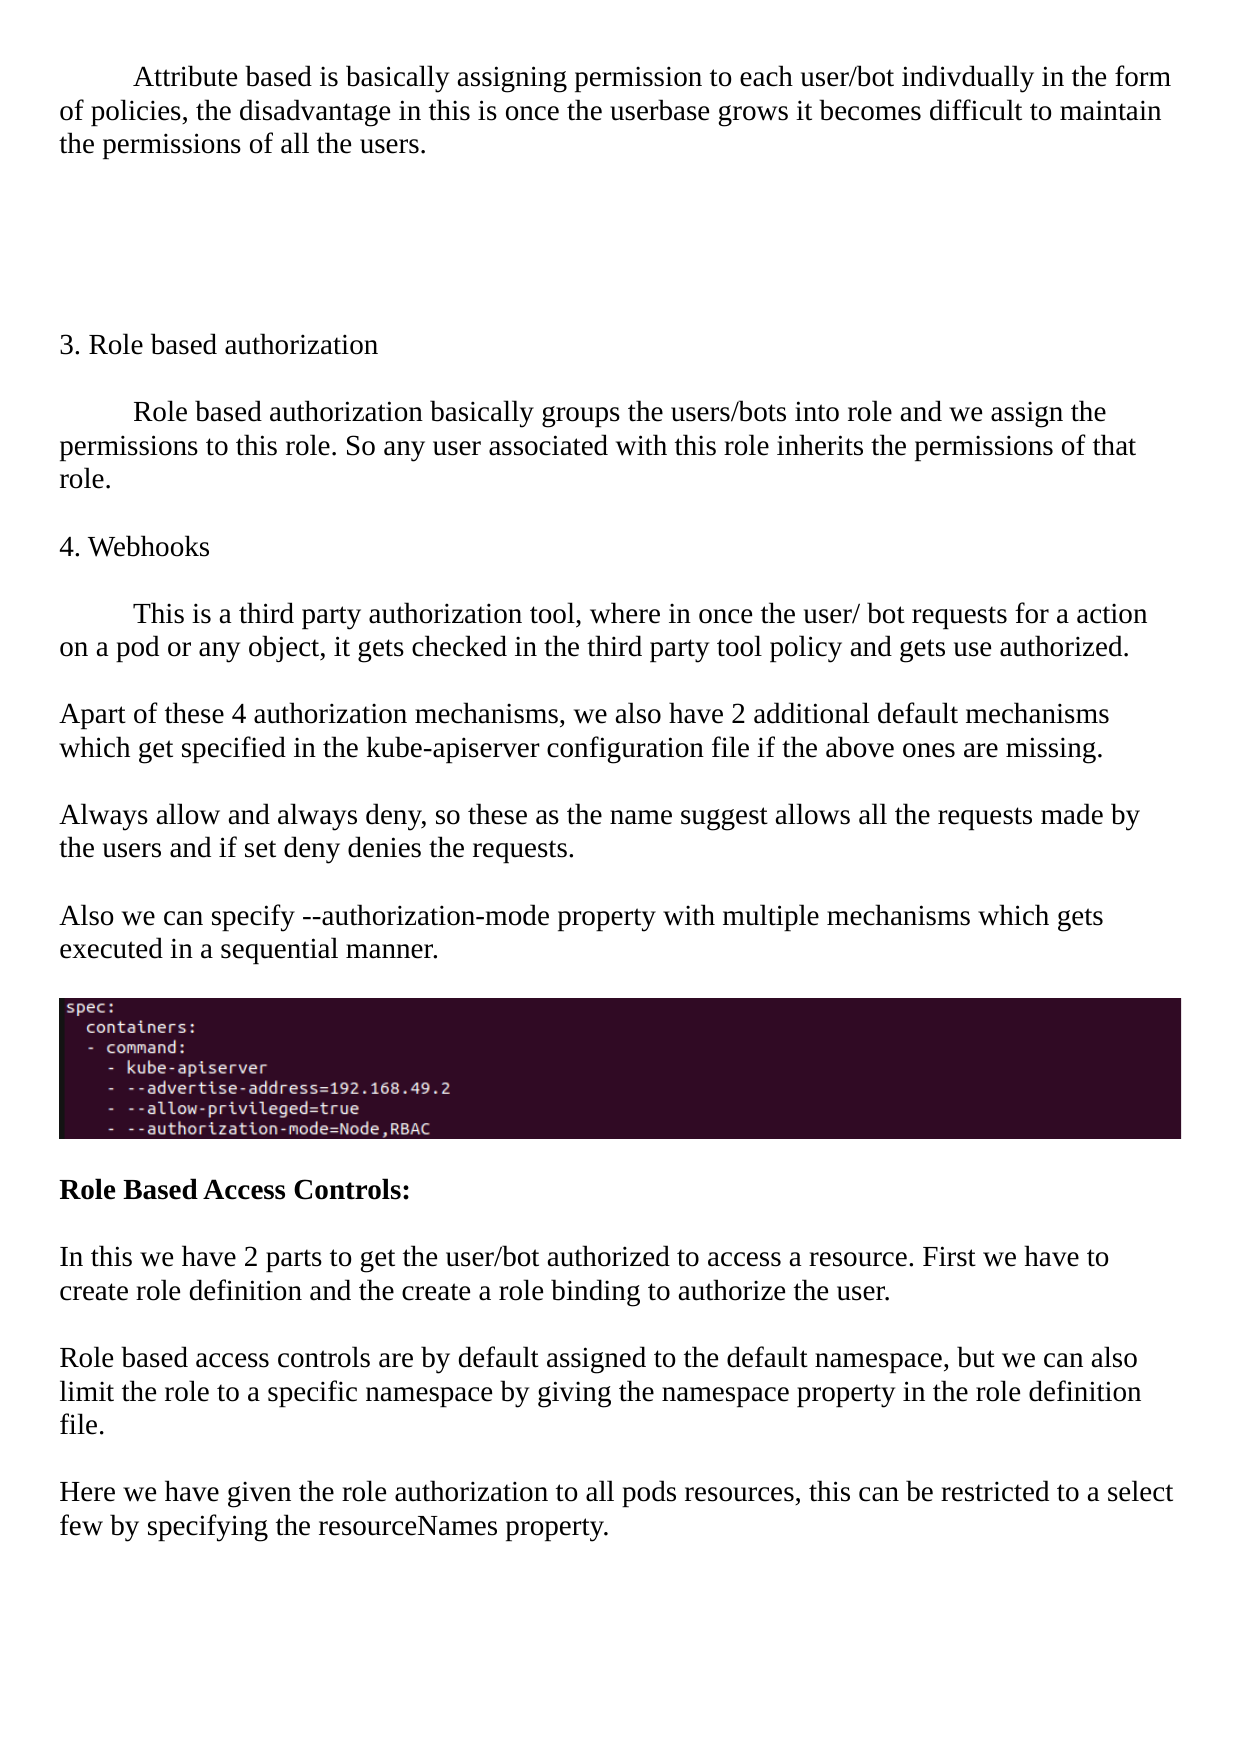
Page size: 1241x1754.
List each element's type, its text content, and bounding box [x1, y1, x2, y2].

text This is a third party authorization tool, where in once the user/ bot requests for a action on a pod or any object, it gets checked in the third party tool policy and gets use authorized. [59, 596, 1181, 663]
text Attribute based is basically assigning permission to each user/bot indivdually in the form of policies, the disadvantage in this is once the userbase grows it becomes difficult to maintain the permissions of all the users. [59, 59, 1181, 160]
text Also we can specify --authorization-mode property with multiple mechanisms which gets executed in a sequential manner. [59, 898, 1181, 965]
text In this we have 2 parts to get the user/bot authorized to access a resource. First we have to create role definition and the create a role binding to authorize the user. [59, 1239, 1181, 1307]
text Always allow and always deny, so these as the name suggest allows all the requests made by the users and if set deny denies the requests. [59, 797, 1181, 864]
text Role based access controls are by default assigned to the default namespace, but we can also limit the role to a specific namespace by giving the namespace property in the role definition file. [59, 1340, 1181, 1441]
text Apart of these 4 authorization mechanisms, we also have 2 additional default mechanisms which get specified in the kube-apiserver configuration file if the above ones are missing. [59, 696, 1181, 763]
text Here we have given the role authorization to all pods resources, this can be restricted to a select few by specifying the resourceNames property. [59, 1474, 1181, 1541]
text Role Based Access Controls: [59, 1172, 1181, 1206]
text 3. Role based authorization [59, 327, 1181, 361]
text 4. Webhooks [59, 529, 1181, 562]
text Role based authorization basically groups the users/bots into role and we assign the permissions to this role. So any user associated with this role inherits the permissions of that role. [59, 394, 1181, 495]
picture [59, 998, 1182, 1139]
